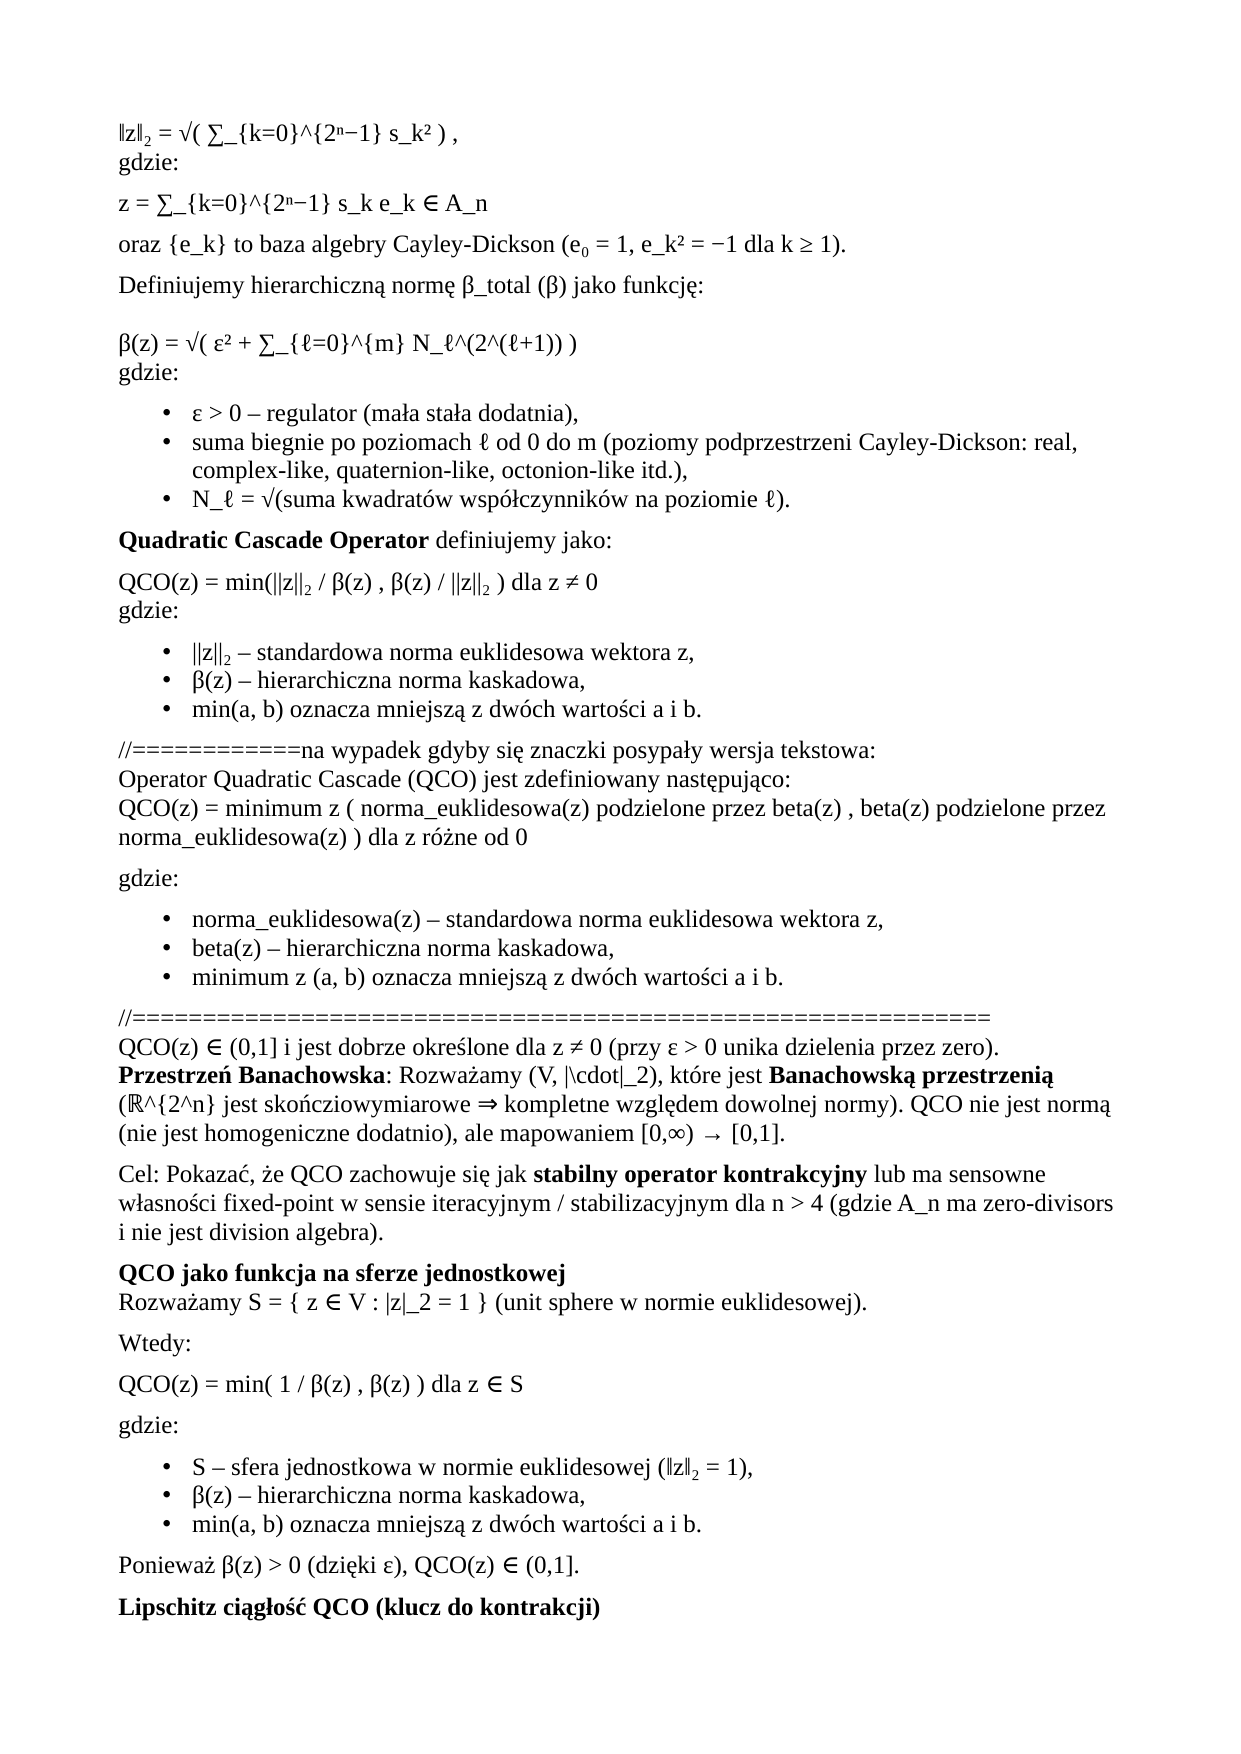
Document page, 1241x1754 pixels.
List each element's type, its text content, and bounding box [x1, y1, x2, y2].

text gdzie: [118, 596, 1122, 624]
text Quadratic Cascade Operator definiujemy jako: [118, 526, 1122, 554]
text Definiujemy hierarchiczną normę β_total (β) jako funkcję: [118, 271, 1122, 299]
text Operator Quadratic Cascade (QCO) jest zdefiniowany następująco: [118, 764, 1122, 793]
text Rozważamy S = { z ∈ V : |z|_2 = 1 } (unit sphere w normie euklidesowej). [118, 1287, 1122, 1316]
list min(a, b) oznacza mniejszą z dwóch wartości a i b. [162, 694, 1122, 723]
text //============na wypadek gdyby się znaczki posypały wersja tekstowa: [118, 736, 1122, 764]
text QCO(z) = minimum z ( norma_euklidesowa(z) podzielone przez beta(z) , beta(z) podzielone przez norma_euklidesowa(z) ) dla z różne od 0 [118, 793, 1122, 851]
text Wtedy: [118, 1328, 1122, 1357]
list ε > 0 – regulator (mała stała dodatnia), [162, 398, 1122, 427]
text gdzie: [118, 863, 1122, 892]
text ‖z‖₂ = √( ∑_{k=0}^{2ⁿ−1} s_k² ) , [118, 118, 1122, 147]
text z = ∑_{k=0}^{2ⁿ−1} s_k e_k ∈ A_n [118, 188, 1122, 217]
text gdzie: [118, 147, 1122, 176]
list ||z||₂ – standardowa norma euklidesowa wektora z, [162, 637, 1122, 666]
text oraz {e_k} to baza algebry Cayley-Dickson (e₀ = 1, e_k² = −1 dla k ≥ 1). [118, 229, 1122, 258]
list N_ℓ = √(suma kwadratów współczynników na poziomie ℓ). [162, 484, 1122, 513]
list β(z) – hierarchiczna norma kaskadowa, [162, 666, 1122, 694]
text QCO jako funkcja na sferze jednostkowej [118, 1258, 1122, 1287]
text gdzie: [118, 357, 1122, 386]
text //============================================================= [118, 1003, 1122, 1032]
list suma biegnie po poziomach ℓ od 0 do m (poziomy podprzestrzeni Cayley-Dickson: real, complex-like, quaternion-like, octonion-like itd.), [162, 427, 1122, 484]
text QCO(z) ∈ (0,1] i jest dobrze określone dla z ≠ 0 (przy ε > 0 unika dzielenia przez zero). [118, 1032, 1122, 1061]
text Cel: Pokazać, że QCO zachowuje się jak stabilny operator kontrakcyjny lub ma sensowne własności fixed-point w sensie iteracyjnym / stabilizacyjnym dla n > 4 (gdzie A_n ma zero-divisors i nie jest division algebra). [118, 1159, 1122, 1246]
list norma_euklidesowa(z) – standardowa norma euklidesowa wektora z, [162, 904, 1122, 933]
text gdzie: [118, 1411, 1122, 1439]
text QCO(z) = min( 1 / β(z) , β(z) ) dla z ∈ S [118, 1369, 1122, 1398]
text Lipschitz ciągłość QCO (klucz do kontrakcji) [118, 1592, 1122, 1621]
list β(z) – hierarchiczna norma kaskadowa, [162, 1481, 1122, 1509]
text Przestrzeń Banachowska: Rozważamy (V, |\cdot|_2), które jest Banachowską przestrzenią (ℝ^{2^n} jest skończiowymiarowe ⇒ kompletne względem dowolnej normy). QCO nie jest normą (nie jest homogeniczne dodatnio), ale mapowaniem [0,∞) → [0,1]. [118, 1061, 1122, 1147]
list minimum z (a, b) oznacza mniejszą z dwóch wartości a i b. [162, 962, 1122, 991]
text QCO(z) = min(||z||₂ / β(z) , β(z) / ||z||₂ ) dla z ≠ 0 [118, 567, 1122, 596]
list S – sfera jednostkowa w normie euklidesowej (‖z‖₂ = 1), [162, 1452, 1122, 1481]
text Ponieważ β(z) > 0 (dzięki ε), QCO(z) ∈ (0,1]. [118, 1551, 1122, 1579]
text β(z) = √( ε² + ∑_{ℓ=0}^{m} N_ℓ^(2^(ℓ+1)) ) [118, 328, 1122, 357]
list beta(z) – hierarchiczna norma kaskadowa, [162, 933, 1122, 962]
list min(a, b) oznacza mniejszą z dwóch wartości a i b. [162, 1509, 1122, 1538]
